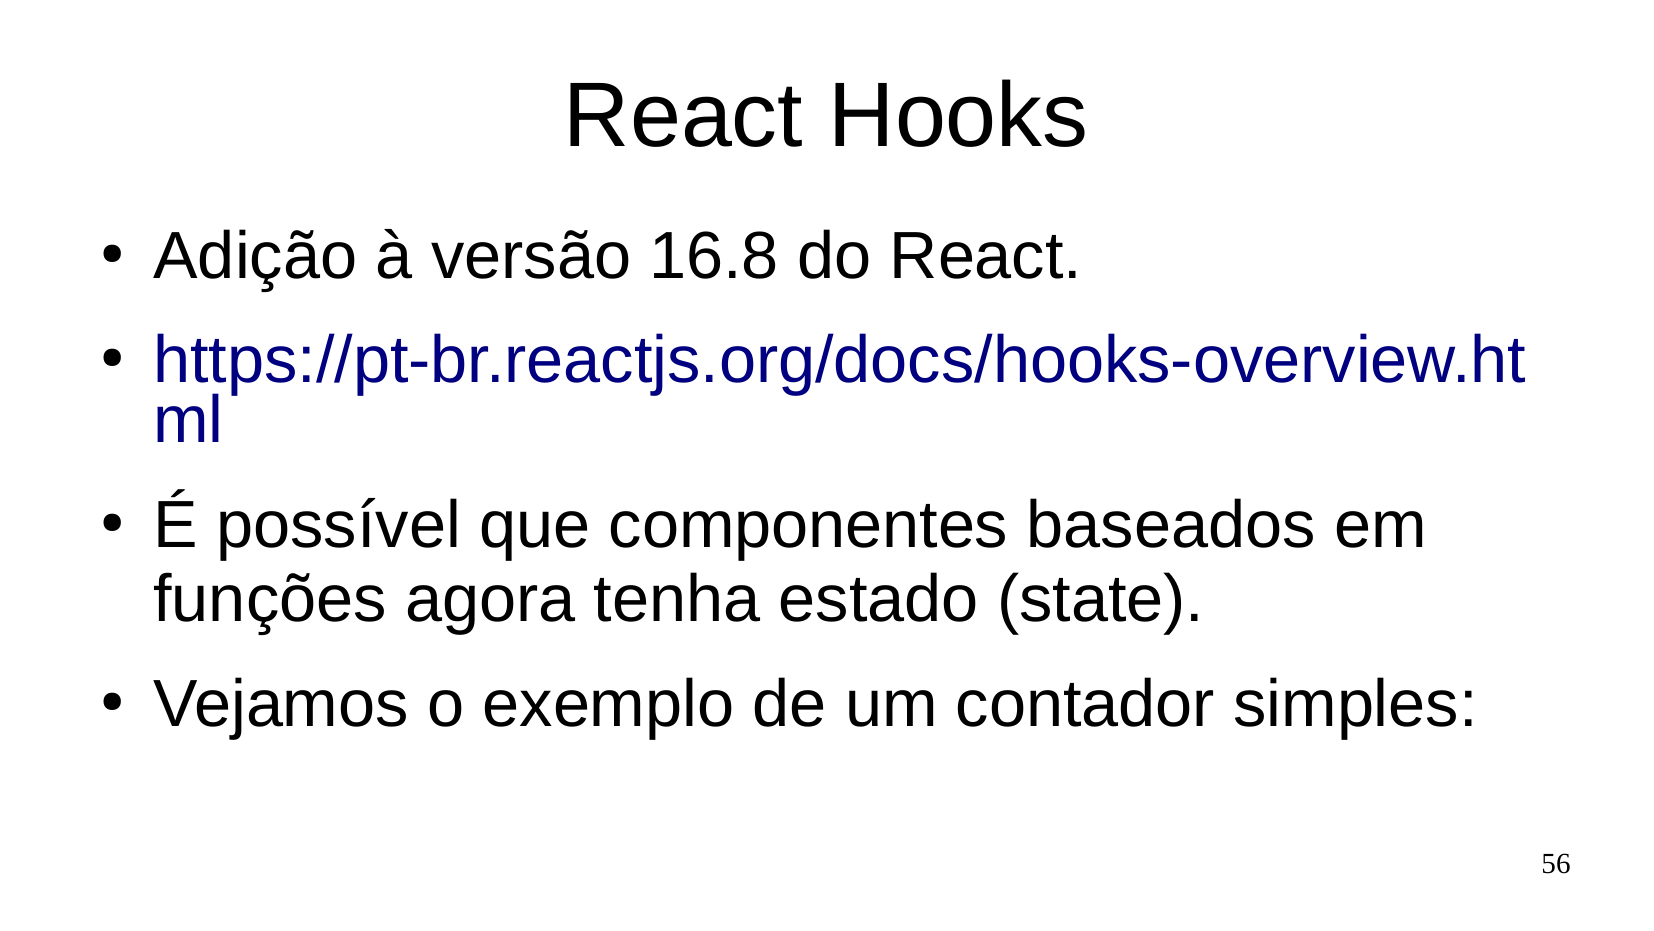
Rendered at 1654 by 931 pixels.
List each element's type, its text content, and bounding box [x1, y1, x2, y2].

list Adição à versão 16.8 do React. https://pt-br.reactjs.org/docs/hooks-overview.html É possível que componentes baseados em funções agora tenha estado (state). Vejamos o exemplo de um contador simples: [82, 217, 1571, 758]
title React Hooks [82, 37, 1571, 193]
